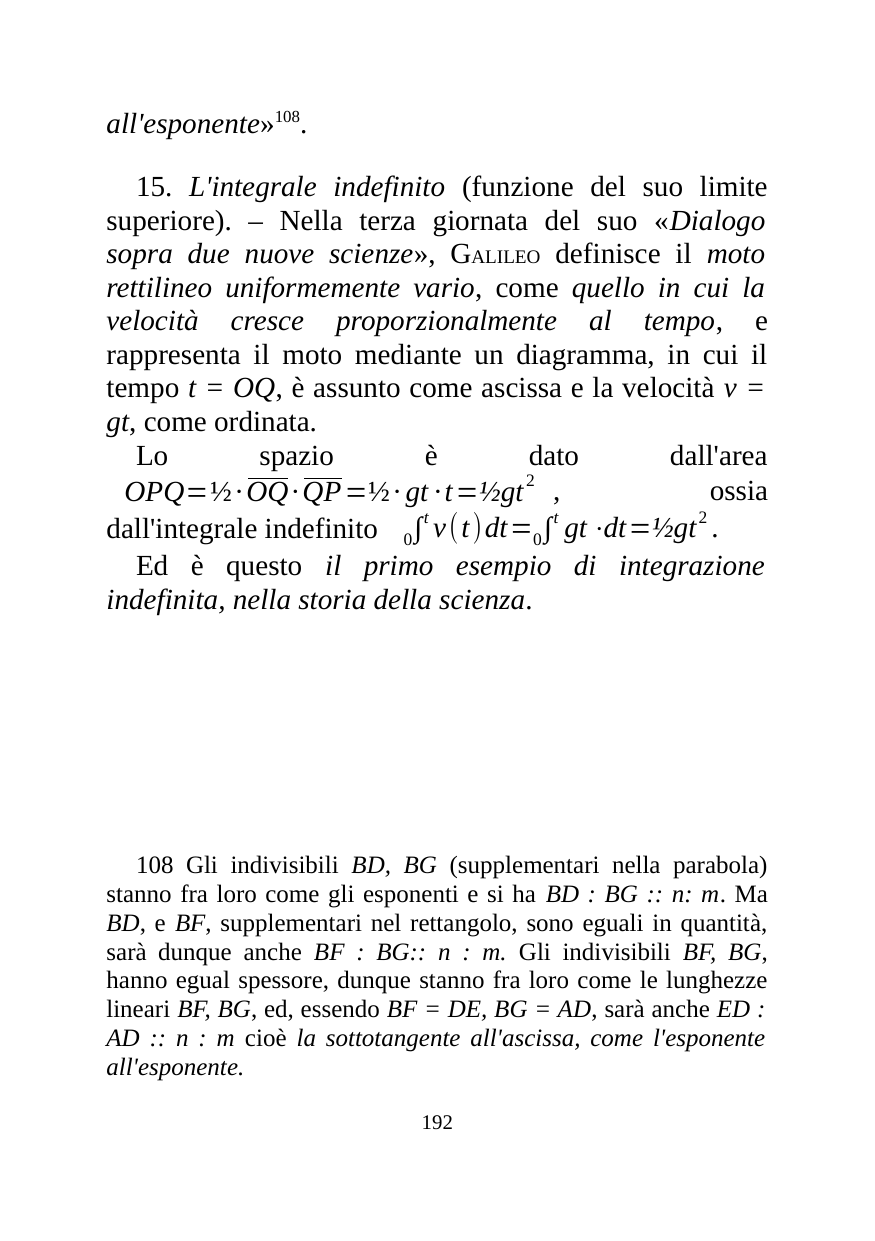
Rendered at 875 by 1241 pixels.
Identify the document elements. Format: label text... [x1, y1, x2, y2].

text Ed è questo il primo esempio di integrazione indefinita, nella storia della scienza. [106, 548, 768, 616]
text all'esponente». [106, 106, 768, 140]
text 15. L'integrale indefinito (funzione del suo limite superiore). – Nella terza giornata del suo «Dialogo sopra due nuove scienze», Galileo definisce il moto rettilineo uniformemente vario, come quello in cui la velocità cresce proporzionalmente al tempo, e rappresenta il moto mediante un diagramma, in cui il tempo t = OQ, è assunto come ascissa e la velocità v = gt, come ordinata. [106, 169, 768, 438]
text Gli indivisibili BD, BG (supplementari nella parabola) stanno fra loro come gli esponenti e si ha BD : BG :: n: m. Ma BD, e BF, supplementari nel rettangolo, sono eguali in quantità, sarà dunque anche BF : BG:: n : m. Gli indivisibili BF, BG, hanno egual spessore, dunque stanno fra loro come le lunghezze lineari BF, BG, ed, essendo BF = DE, BG = AD, sarà anche ED : AD :: n : m cioè la sottotangente all'ascissa, come l'esponente all'esponente. [106, 850, 768, 1080]
text Lo spazio è dato dall'area, ossia dall'integrale indefinito [106, 438, 768, 548]
